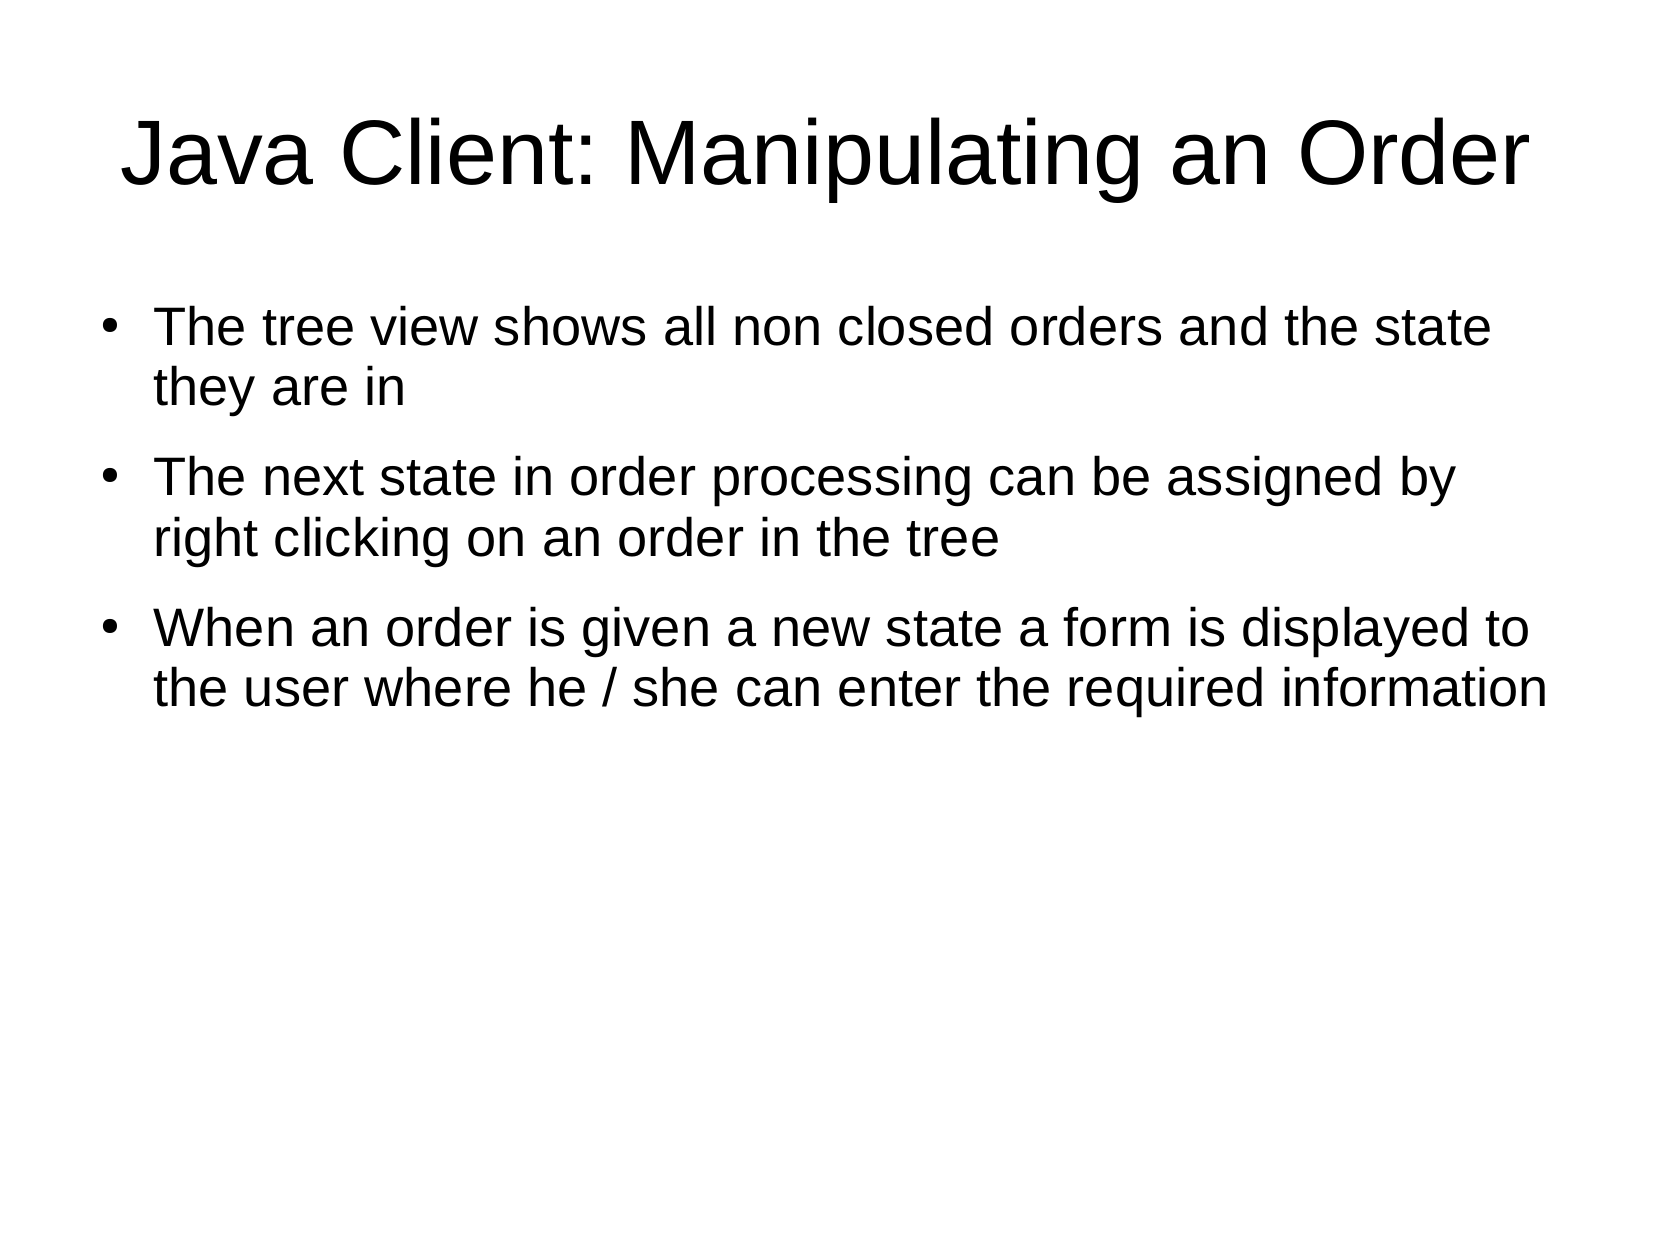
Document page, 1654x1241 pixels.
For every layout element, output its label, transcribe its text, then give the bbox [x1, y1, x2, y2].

list The tree view shows all non closed orders and the state they are in The next state in order processing can be assigned by right clicking on an order in the tree When an order is given a new state a form is displayed to the user where he / she can enter the required information [82, 296, 1571, 1115]
title Java Client: Manipulating an Order [82, 56, 1571, 250]
